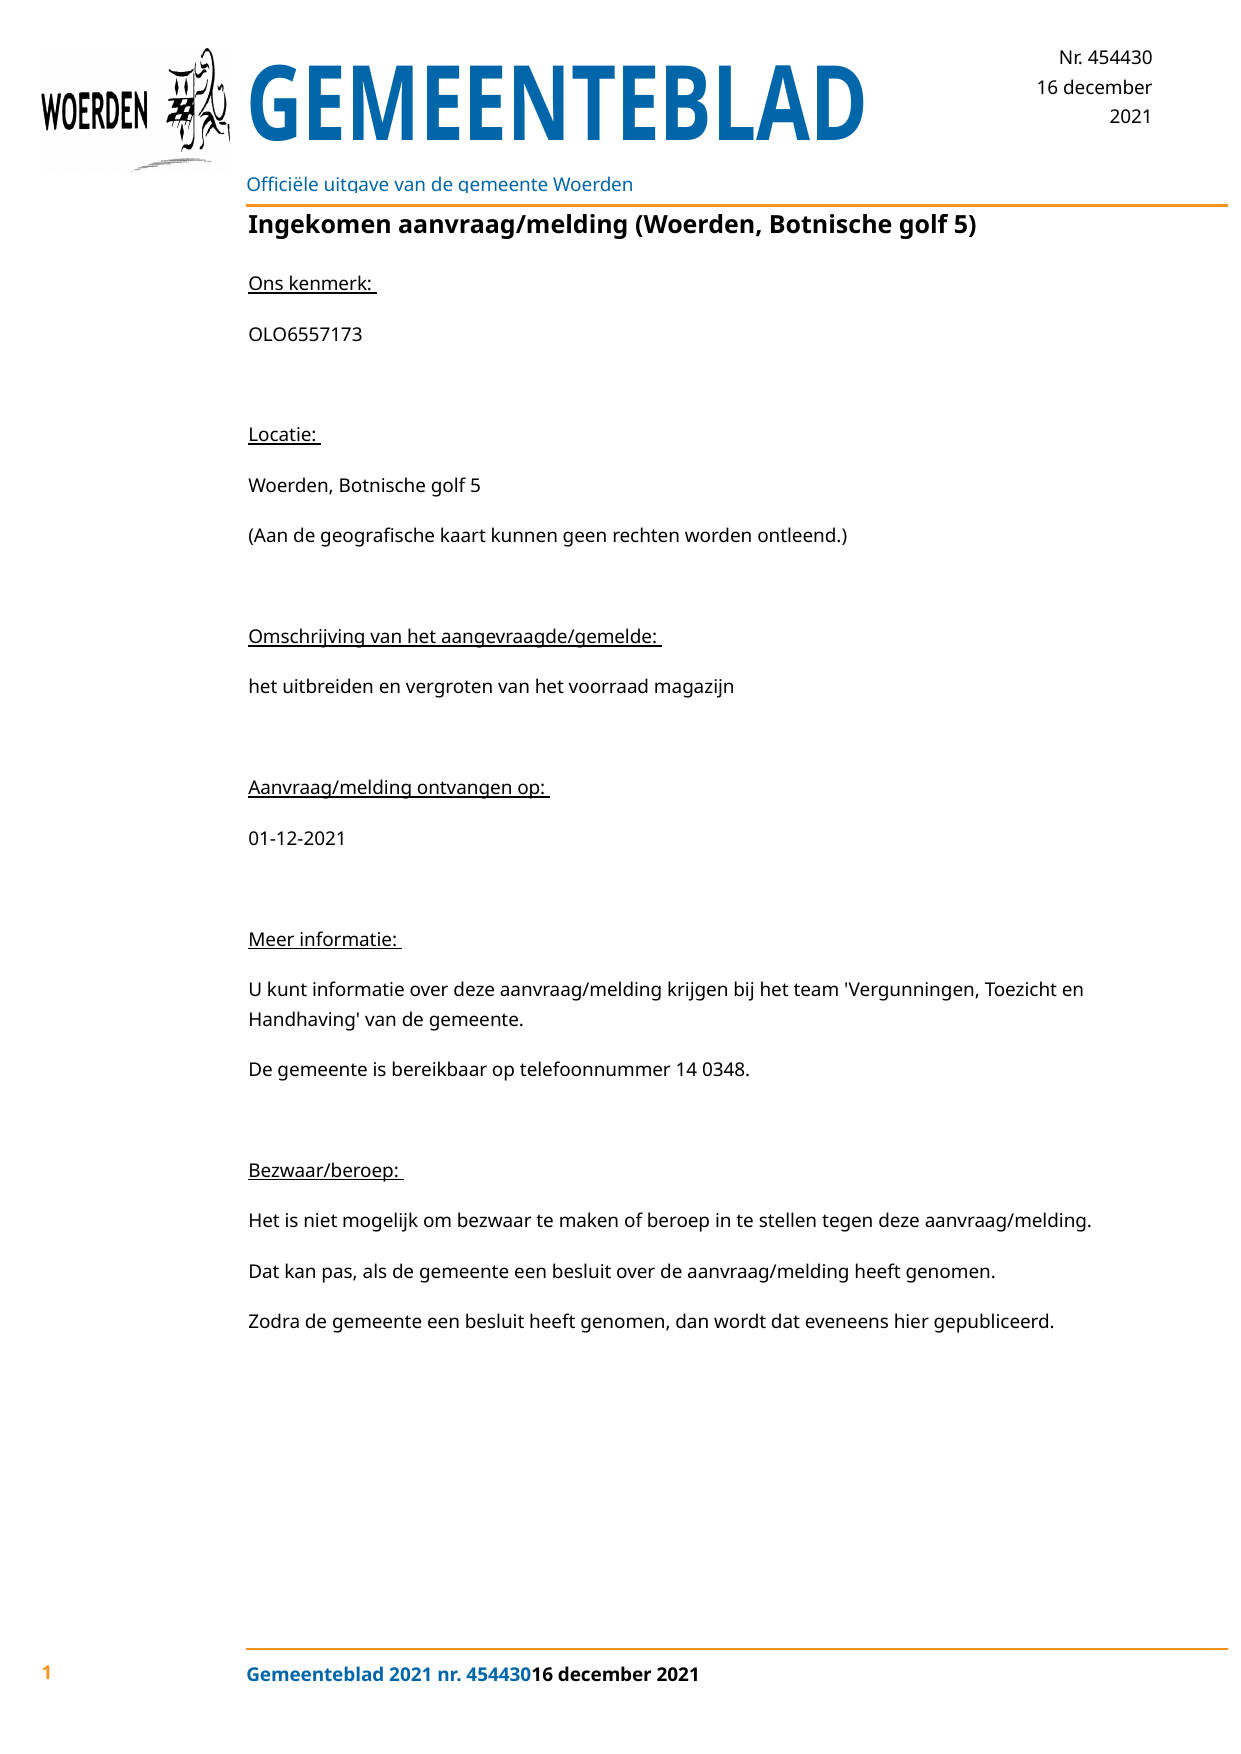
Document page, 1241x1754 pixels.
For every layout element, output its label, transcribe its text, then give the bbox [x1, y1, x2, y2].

text Omschrijving van het aangevraagde/gemelde: [248, 623, 1152, 649]
text Locatie: [248, 422, 1152, 447]
text Zodra de gemeente een besluit heeft genomen, dan wordt dat eveneens hier gepubliceerd. [248, 1308, 1152, 1334]
text U kunt informatie over deze aanvraag/melding krijgen bij het team 'Vergunningen, Toezicht en Handhaving' van de gemeente. [248, 976, 1152, 1031]
text Ingekomen aanvraag/melding (Woerden, Botnische golf 5) [248, 207, 1152, 241]
text Dat kan pas, als de gemeente een besluit over de aanvraag/melding heeft genomen. [248, 1258, 1152, 1283]
picture [41, 47, 231, 172]
text Woerden, Botnische golf 5 [248, 472, 1152, 498]
text Het is niet mogelijk om bezwaar te maken of beroep in te stellen tegen deze aanvraag/melding. [248, 1207, 1152, 1233]
text Bezwaar/beroep: [248, 1157, 1152, 1183]
text (Aan de geografische kaart kunnen geen rechten worden ontleend.) [248, 522, 1152, 548]
text Meer informatie: [248, 926, 1152, 951]
text het uitbreiden en vergroten van het voorraad magazijn [248, 674, 1152, 699]
text Aanvraag/melding ontvangen op: [248, 774, 1152, 800]
text OLO6557173 [248, 321, 1152, 346]
text De gemeente is bereikbaar op telefoonnummer 14 0348. [248, 1056, 1152, 1082]
text Ons kenmerk: [248, 270, 1152, 296]
text 01-12-2021 [248, 825, 1152, 851]
